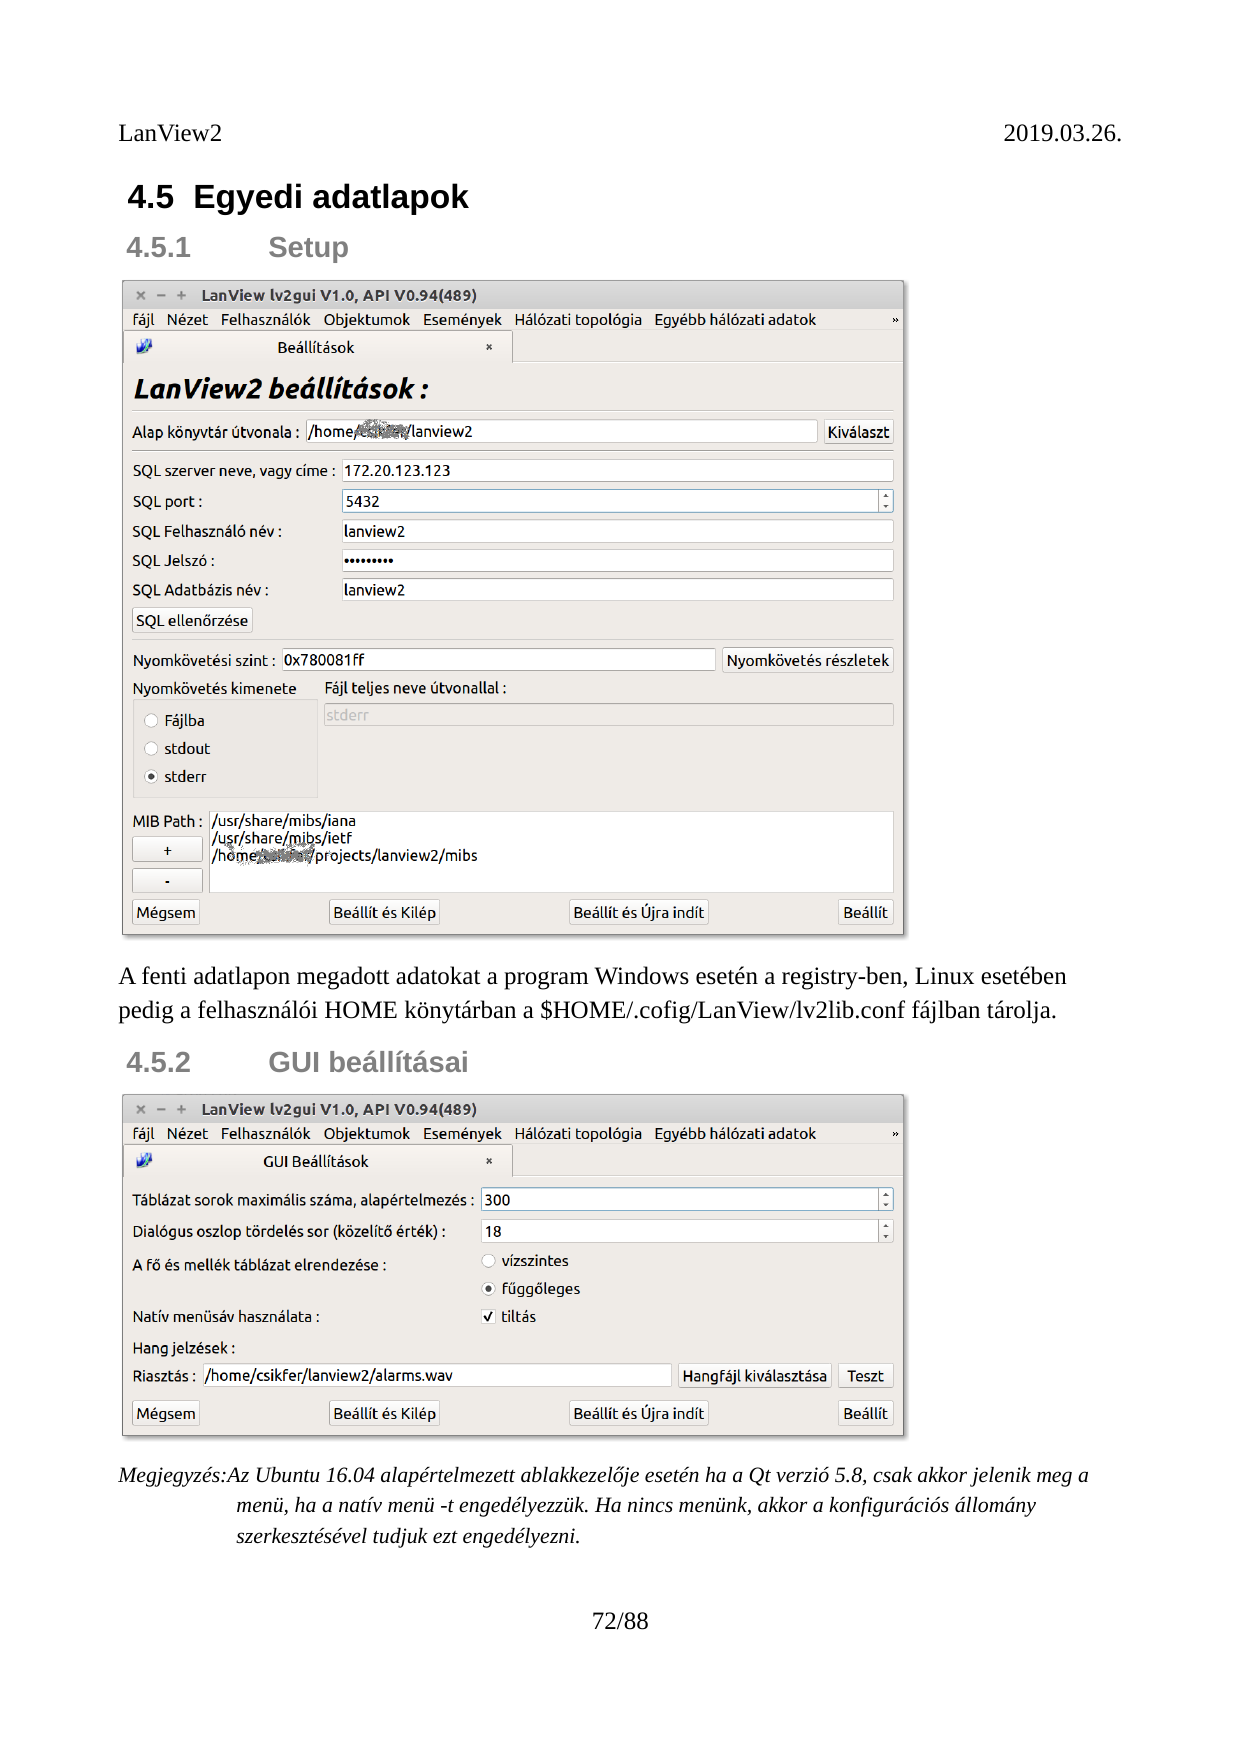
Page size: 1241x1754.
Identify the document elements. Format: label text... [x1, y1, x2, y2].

text Megjegyzés:Az Ubuntu 16.04 alapértelmezett ablakkezelője esetén ha a Qt verzió 5.8, csak akkor jelenik meg a menü, ha a natív menü -t engedélyezzük. Ha nincs menünk, akkor a konfigurációs állomány szerkesztésével tudjuk ezt engedélyezni. [118, 1462, 1122, 1548]
text A fenti adatlapon megadott adatokat a program Windows esetén a registry-ben, Linux esetében pedig a felhasználói HOME könytárban a $HOME/.cofig/LanView/lv2lib.conf fájlban tárolja. [118, 961, 1122, 1024]
picture [118, 276, 910, 941]
picture [118, 1090, 910, 1442]
subtitle Setup [118, 230, 1122, 264]
subtitle GUI beállításai [118, 1044, 1122, 1078]
subtitle Egyedi adatlapok [118, 177, 1122, 216]
